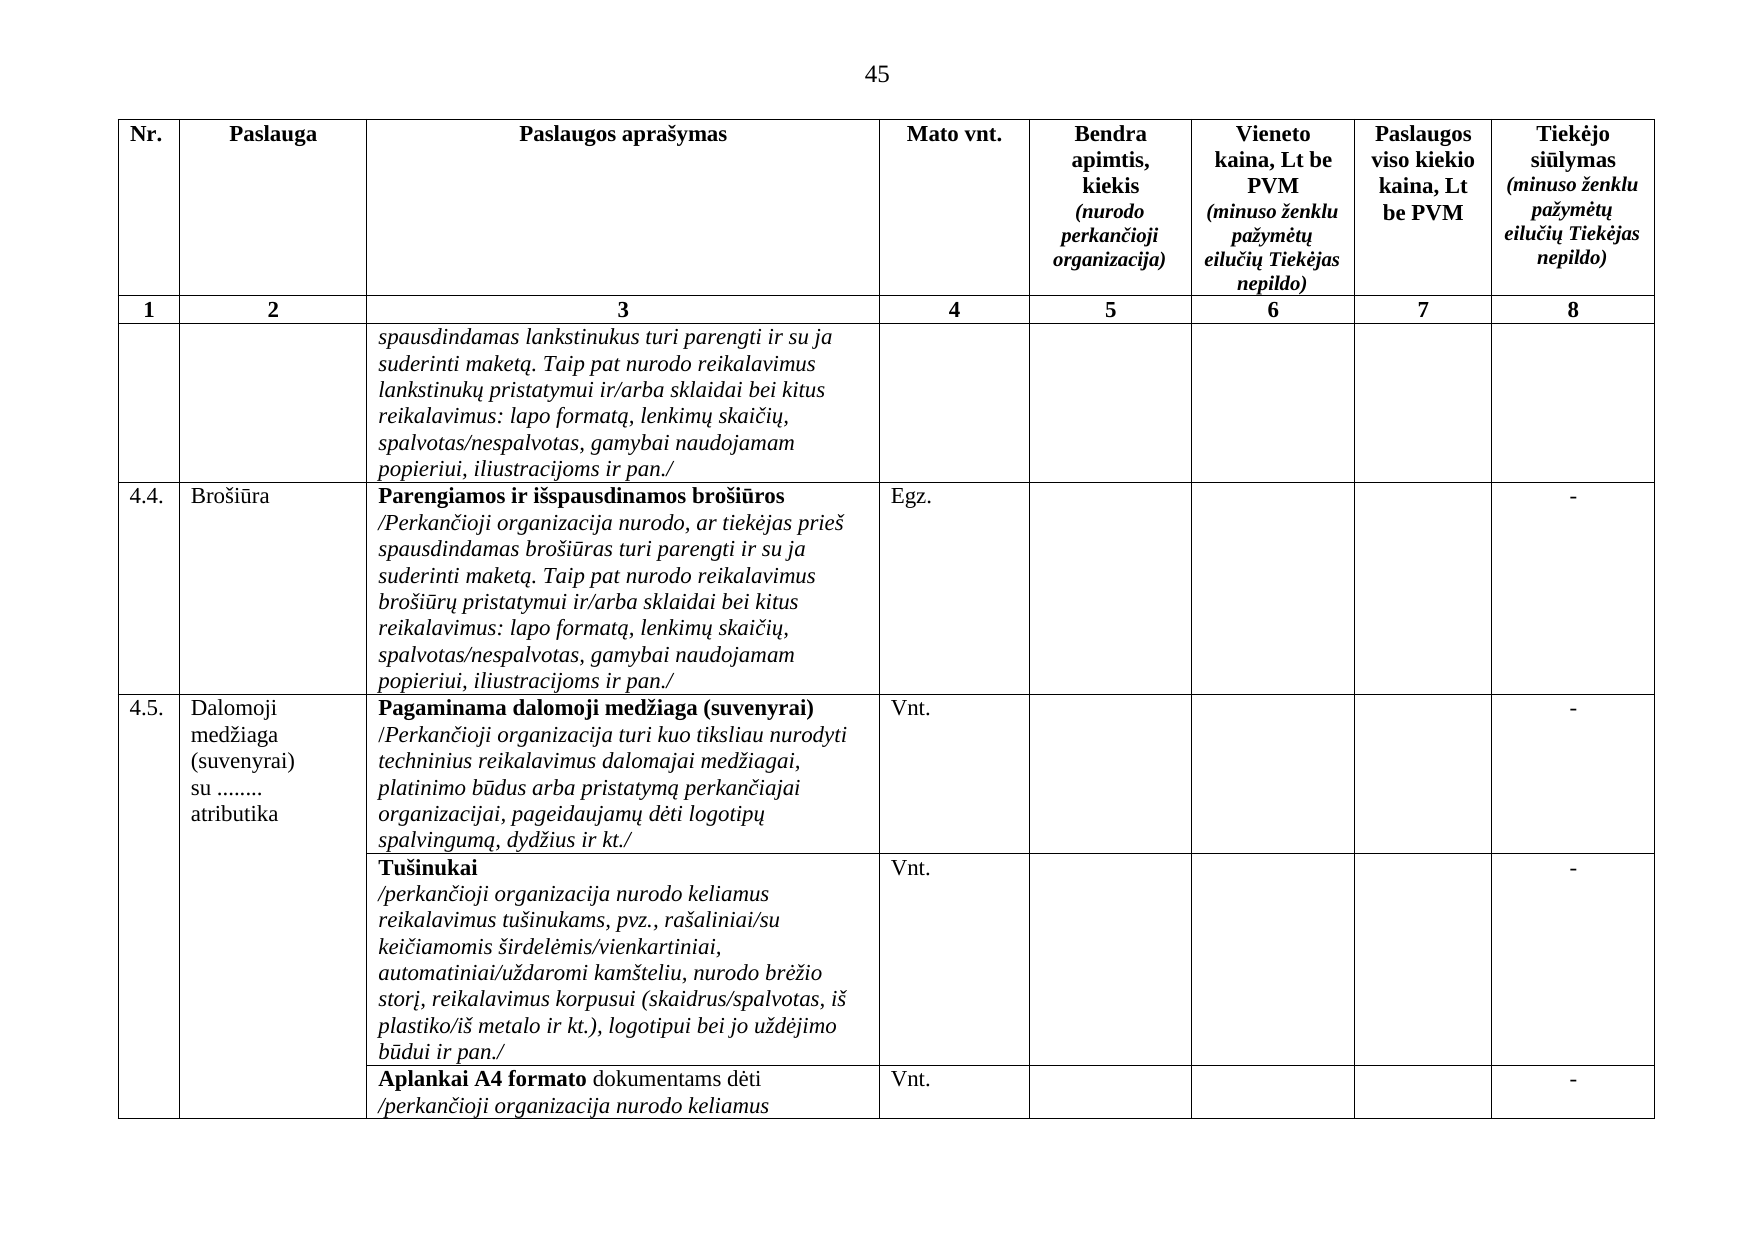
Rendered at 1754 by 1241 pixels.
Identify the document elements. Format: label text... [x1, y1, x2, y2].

table_cell Brošiūra [180, 483, 366, 693]
table_cell - [1492, 854, 1654, 1064]
table_cell [180, 324, 366, 482]
table_cell - [1492, 483, 1654, 693]
table_cell Egz. [880, 483, 1029, 693]
table_cell [1355, 1066, 1491, 1118]
table_cell 7 [1355, 296, 1491, 322]
table_header Paslaugos viso kiekio kaina, Lt be PVM [1355, 120, 1491, 295]
table_cell [1355, 324, 1491, 482]
table_header Vieneto kaina, Lt be PVM (minuso ženklu pažymėtų eilučių Tiekėjas nepildo) [1192, 120, 1354, 295]
table_header Tiekėjo siūlymas (minuso ženklu pažymėtų eilučių Tiekėjas nepildo) [1492, 120, 1654, 295]
table_cell [1192, 483, 1354, 693]
table_cell [1030, 324, 1191, 482]
table_cell 2 [180, 296, 366, 322]
table_cell [1030, 695, 1191, 853]
table_header Paslaugos aprašymas [367, 120, 879, 295]
table_cell Pagaminama dalomoji medžiaga (suvenyrai) /Perkančioji organizacija turi kuo tiksliau nurodyti techninius reikalavimus dalomajai medžiagai, platinimo būdus arba pristatymą perkančiajai organizacijai, pageidaujamų dėti logotipų spalvingumą, dydžius ir kt./ [367, 695, 879, 853]
table_cell Aplankai A4 formato dokumentams dėti /perkančioji organizacija nurodo keliamus [367, 1066, 879, 1118]
table_cell [1192, 1066, 1354, 1118]
table_cell - [1492, 1066, 1654, 1118]
table_cell Tušinukai /perkančioji organizacija nurodo keliamus reikalavimus tušinukams, pvz., rašaliniai/su keičiamomis širdelėmis/vienkartiniai, automatiniai/uždaromi kamšteliu, nurodo brėžio storį, reikalavimus korpusui (skaidrus/spalvotas, iš plastiko/iš metalo ir kt.), logotipui bei jo uždėjimo būdui ir pan./ [367, 854, 879, 1064]
table_cell [1030, 1066, 1191, 1118]
table_cell - [1492, 695, 1654, 853]
table_cell [1355, 854, 1491, 1064]
table_cell 5 [1030, 296, 1191, 322]
table_header Mato vnt. [880, 120, 1029, 295]
table_cell [1030, 483, 1191, 693]
table_cell - [1492, 324, 1654, 482]
table_header Bendra apimtis, kiekis (nurodo perkančioji organizacija) [1030, 120, 1191, 295]
table_cell 8 [1492, 296, 1654, 322]
table_cell [1192, 324, 1354, 482]
table_cell [1192, 695, 1354, 853]
table_header Paslauga [180, 120, 366, 295]
table_cell 4 [880, 296, 1029, 322]
table_cell 6 [1192, 296, 1354, 322]
table_cell 4.4. [119, 483, 179, 693]
table_cell Dalomoji medžiaga (suvenyrai) su ........ atributika [180, 695, 366, 1118]
table_cell [1355, 483, 1491, 693]
table_cell [1355, 695, 1491, 853]
table_cell [119, 324, 179, 482]
table_cell 3 [367, 296, 879, 322]
table_cell [1192, 854, 1354, 1064]
table_cell Vnt. [880, 854, 1029, 1064]
table_cell [1030, 854, 1191, 1064]
table_header Nr. [119, 120, 179, 295]
table_cell spausdindamas lankstinukus turi parengti ir su ja suderinti maketą. Taip pat nurodo reikalavimus lankstinukų pristatymui ir/arba sklaidai bei kitus reikalavimus: lapo formatą, lenkimų skaičių, spalvotas/nespalvotas, gamybai naudojamam popieriui, iliustracijoms ir pan./ [367, 324, 879, 482]
table_cell [880, 324, 1029, 482]
table_cell Vnt. [880, 1066, 1029, 1118]
table_cell Parengiamos ir išspausdinamos brošiūros /Perkančioji organizacija nurodo, ar tiekėjas prieš spausdindamas brošiūras turi parengti ir su ja suderinti maketą. Taip pat nurodo reikalavimus brošiūrų pristatymui ir/arba sklaidai bei kitus reikalavimus: lapo formatą, lenkimų skaičių, spalvotas/nespalvotas, gamybai naudojamam popieriui, iliustracijoms ir pan./ [367, 483, 879, 693]
table_cell 1 [119, 296, 179, 322]
table_cell Vnt. [880, 695, 1029, 853]
table_cell 4.5. [119, 695, 179, 1118]
